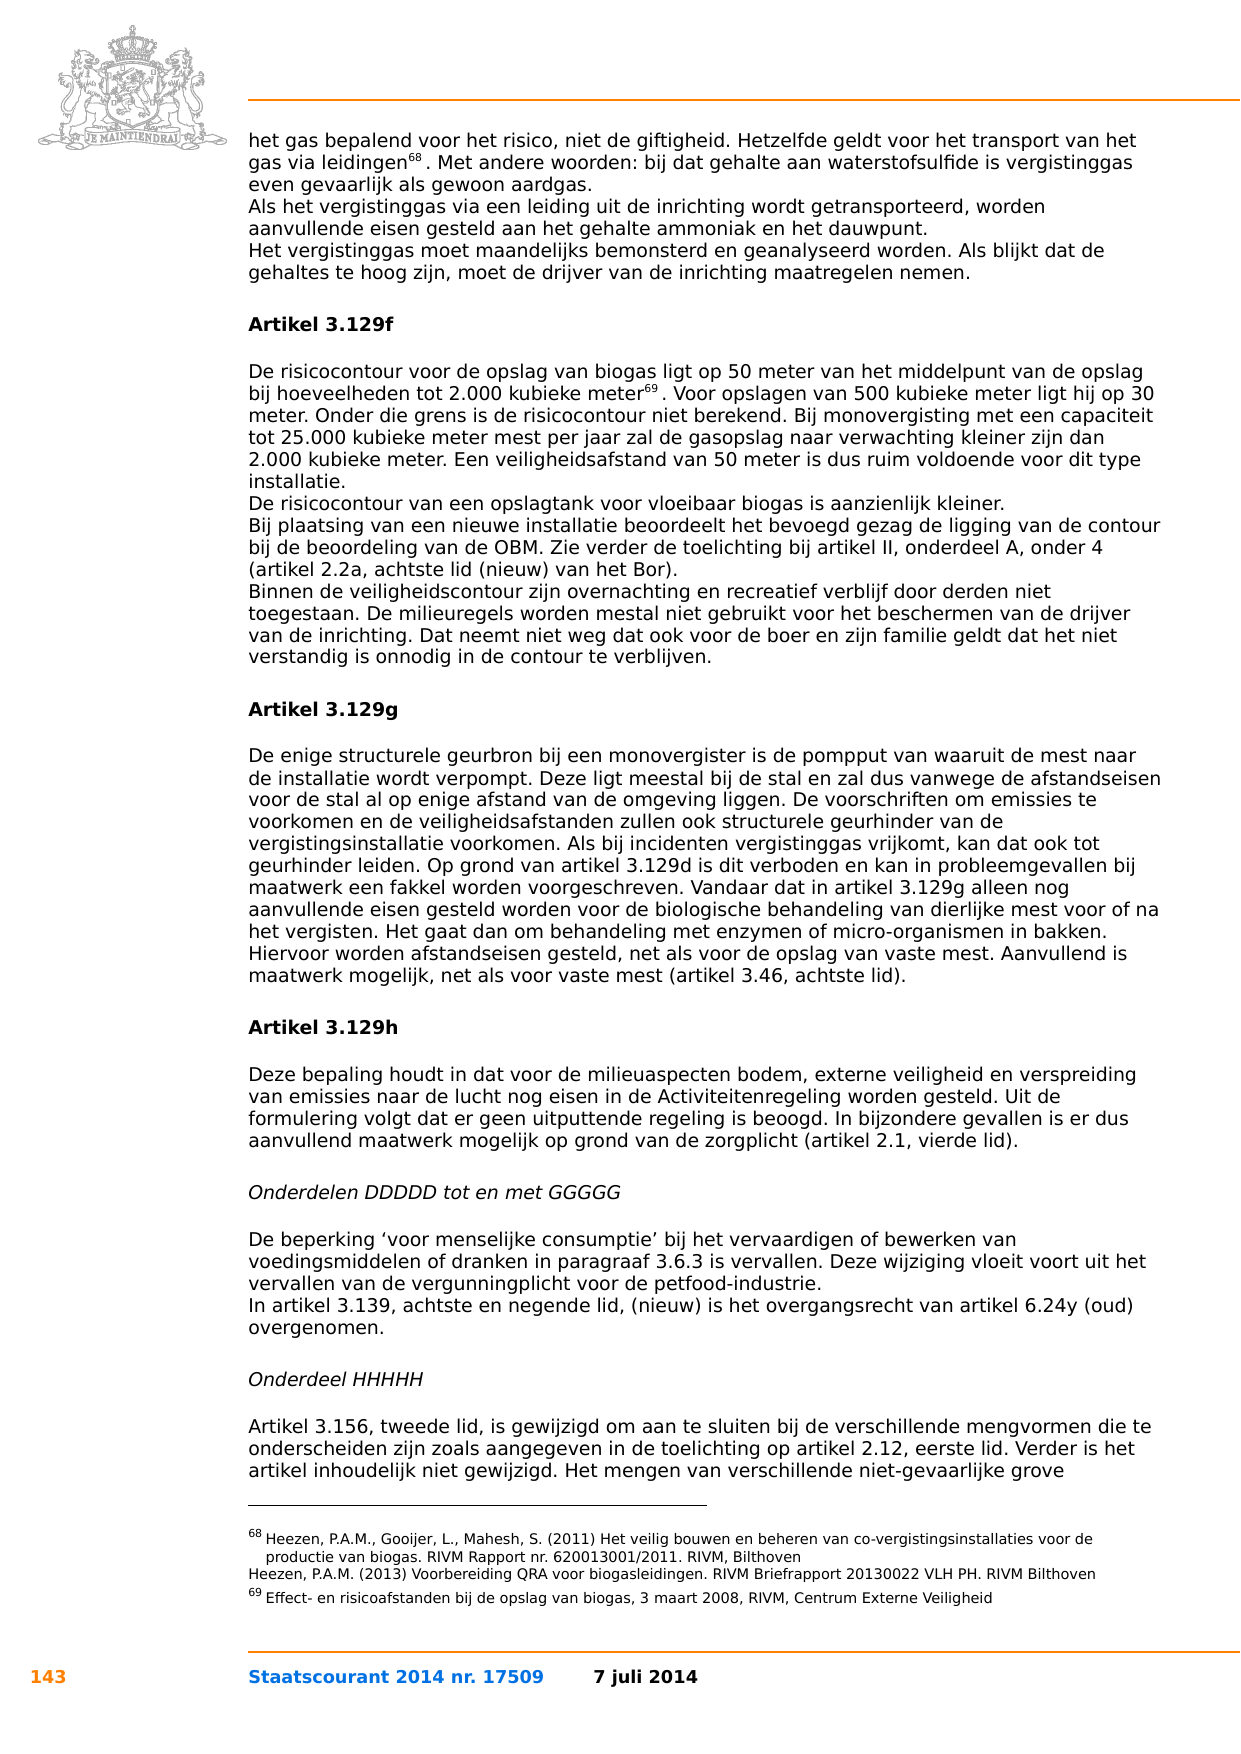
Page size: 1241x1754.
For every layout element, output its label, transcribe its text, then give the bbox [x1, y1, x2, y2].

text Als het vergistinggas via een leiding uit de inrichting wordt getransporteerd, worden aanvullende eisen gesteld aan het gehalte ammoniak en het dauwpunt. [248, 196, 1163, 240]
text Het vergistinggas moet maandelijks bemonsterd en geanalyseerd worden. Als blijkt dat de gehaltes te hoog zijn, moet de drijver van de inrichting maatregelen nemen. [248, 240, 1163, 284]
text Deze bepaling houdt in dat voor de milieuaspecten bodem, externe veiligheid en verspreiding van emissies naar de lucht nog eisen in de Activiteitenregeling worden gesteld. Uit de formulering volgt dat er geen uitputtende regeling is beoogd. In bijzondere gevallen is er dus aanvullend maatwerk mogelijk op grond van de zorgplicht (artikel 2.1, vierde lid). [248, 1064, 1163, 1152]
text Bij plaatsing van een nieuwe installatie beoordeelt het bevoegd gezag de ligging van de contour bij de beoordeling van de OBM. Zie verder de toelichting bij artikel II, onderdeel A, onder 4 (artikel 2.2a, achtste lid (nieuw) van het Bor). [248, 514, 1163, 581]
text Heezen, P.A.M. (2013) Voorbereiding QRA voor biogasleidingen. RIVM Briefrapport 20130022 VLH PH. RIVM Bilthoven [248, 1566, 1163, 1583]
subtitle Onderdelen DDDDD tot en met GGGGG [248, 1182, 1163, 1204]
text Artikel 3.156, tweede lid, is gewijzigd om aan te sluiten bij de verschillende mengvormen die te onderscheiden zijn zoals aangegeven in de toelichting op artikel 2.12, eerste lid. Verder is het artikel inhoudelijk niet gewijzigd. Het mengen van verschillende niet-gevaarlijke grove [248, 1416, 1163, 1482]
subtitle Artikel 3.129g [248, 698, 1163, 720]
text De beperking ‘voor menselijke consumptie’ bij het vervaardigen of bewerken van voedingsmiddelen of dranken in paragraaf 3.6.3 is vervallen. Deze wijziging vloeit voort uit het vervallen van de vergunningplicht voor de petfood-industrie. [248, 1229, 1163, 1295]
subtitle Artikel 3.129h [248, 1017, 1163, 1039]
subtitle Artikel 3.129f [248, 314, 1163, 336]
text De enige structurele geurbron bij een monovergister is de pompput van waaruit de mest naar de installatie wordt verpompt. Deze ligt meestal bij de stal en zal dus vanwege de afstandseisen voor de stal al op enige afstand van de omgeving liggen. De voorschriften om emissies te voorkomen en de veiligheidsafstanden zullen ook structurele geurhinder van de vergistingsinstallatie voorkomen. Als bij incidenten vergistinggas vrijkomt, kan dat ook tot geurhinder leiden. Op grond van artikel 3.129d is dit verboden en kan in probleemgevallen bij maatwerk een fakkel worden voorgeschreven. Vandaar dat in artikel 3.129g alleen nog aanvullende eisen gesteld worden voor de biologische behandeling van dierlijke mest voor of na het vergisten. Het gaat dan om behandeling met enzymen of micro-organismen in bakken. Hiervoor worden afstandseisen gesteld, net als voor de opslag van vaste mest. Aanvullend is maatwerk mogelijk, net als voor vaste mest (artikel 3.46, achtste lid). [248, 745, 1163, 987]
text In artikel 3.139, achtste en negende lid, (nieuw) is het overgangsrecht van artikel 6.24y (oud) overgenomen. [248, 1295, 1163, 1339]
text Heezen, P.A.M., Gooijer, L., Mahesh, S. (2011) Het veilig bouwen en beheren van co-vergistingsinstallaties voor de productie van biogas. RIVM Rapport nr. 620013001/2011. RIVM, Bilthoven [248, 1527, 1163, 1566]
text De risicocontour van een opslagtank voor vloeibaar biogas is aanzienlijk kleiner. [248, 493, 1163, 514]
text Effect- en risicoafstanden bij de opslag van biogas, 3 maart 2008, RIVM, Centrum Externe Veiligheid [248, 1586, 1163, 1608]
subtitle Onderdeel HHHHH [248, 1369, 1163, 1391]
text Binnen de veiligheidscontour zijn overnachting en recreatief verblijf door derden niet toegestaan. De milieuregels worden mestal niet gebruikt voor het beschermen van de drijver van de inrichting. Dat neemt niet weg dat ook voor de boer en zijn familie geldt dat het niet verstandig is onnodig in de contour te verblijven. [248, 581, 1163, 668]
text het gas bepalend voor het risico, niet de giftigheid. Hetzelfde geldt voor het transport van het gas via leidingen. Met andere woorden: bij dat gehalte aan waterstofsulfide is vergistinggas even gevaarlijk als gewoon aardgas. [248, 130, 1163, 196]
text De risicocontour voor de opslag van biogas ligt op 50 meter van het middelpunt van de opslag bij hoeveelheden tot 2.000 kubieke meter. Voor opslagen van 500 kubieke meter ligt hij op 30 meter. Onder die grens is de risicocontour niet berekend. Bij monovergisting met een capaciteit tot 25.000 kubieke meter mest per jaar zal de gasopslag naar verwachting kleiner zijn dan 2.000 kubieke meter. Een veiligheidsafstand van 50 meter is dus ruim voldoende voor dit type installatie. [248, 361, 1163, 493]
picture [38, 25, 227, 150]
